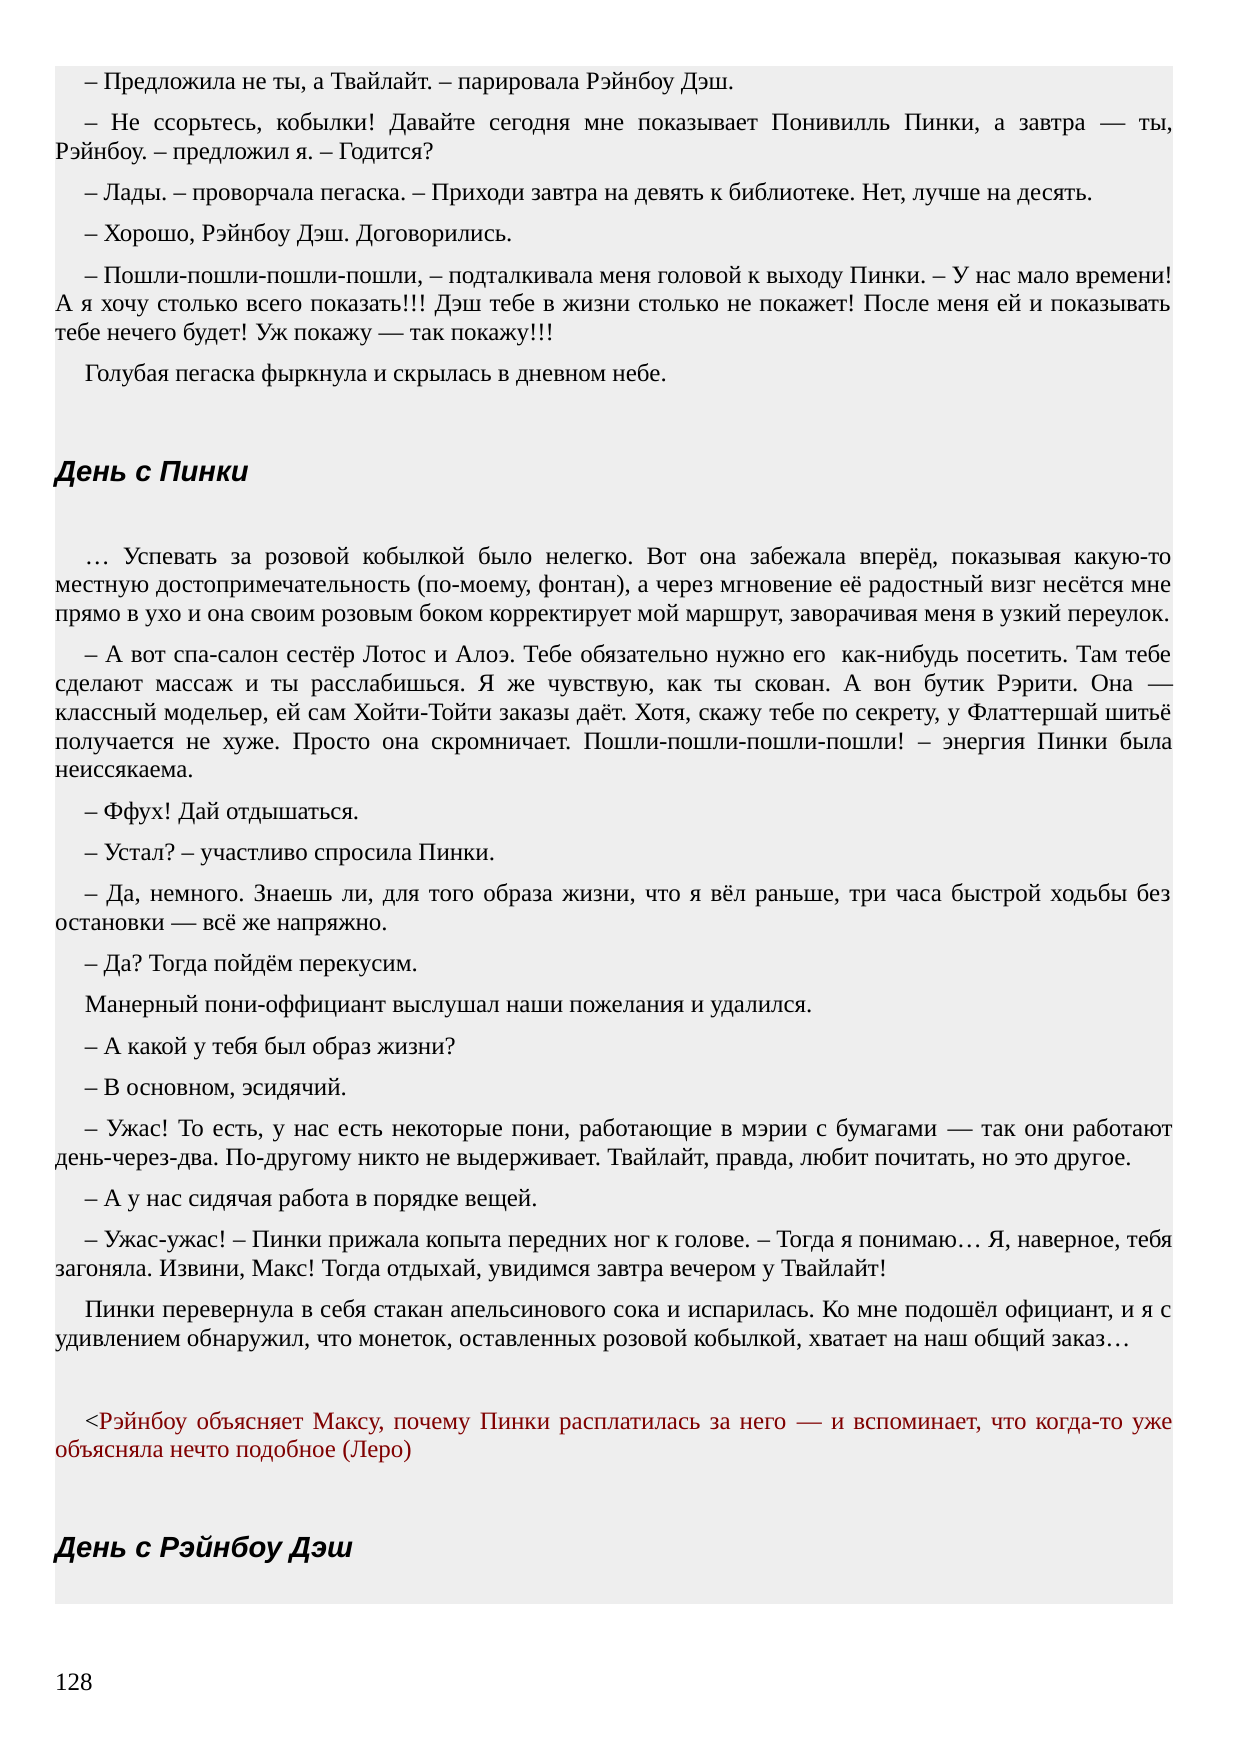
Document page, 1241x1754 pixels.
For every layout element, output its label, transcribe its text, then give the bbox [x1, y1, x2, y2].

text … Успевать за розовой кобылкой было нелегко. Вот она забежала вперёд, показывая какую-то местную достопримечательность (по-моему, фонтан), а через мгновение её радостный визг несётся мне прямо в ухо и она своим розовым боком корректирует мой маршрут, заворачивая меня в узкий переулок. [55, 541, 1173, 627]
text – Предложила не ты, а Твайлайт. – парировала Рэйнбоу Дэш. [55, 66, 1173, 95]
text – Да? Тогда пойдём перекусим. [55, 948, 1173, 977]
text – А у нас сидячая работа в порядке вещей. [55, 1183, 1173, 1212]
text – Не ссорьтесь, кобылки! Давайте сегодня мне показывает Понивилль Пинки, а завтра — ты, Рэйнбоу. – предложил я. – Годится? [55, 107, 1173, 165]
text – Устал? – участливо спросила Пинки. [55, 837, 1173, 866]
text – Ффух! Дай отдышаться. [55, 796, 1173, 824]
text – Ужас-ужас! – Пинки прижала копыта передних ног к голове. – Тогда я понимаю… Я, наверное, тебя загоняла. Извини, Макс! Тогда отдыхай, увидимся завтра вечером у Твайлайт! [55, 1224, 1173, 1282]
text – Да, немного. Знаешь ли, для того образа жизни, что я вёл раньше, три часа быстрой ходьбы без остановки — всё же напряжно. [55, 878, 1173, 936]
text Голубая пегаска фыркнула и скрылась в дневном небе. [55, 358, 1173, 387]
text – А какой у тебя был образ жизни? [55, 1031, 1173, 1059]
text – В основном, эсидячий. [55, 1072, 1173, 1101]
text Манерный пони-оффициант выслушал наши пожелания и удалился. [55, 989, 1173, 1018]
text – Хорошо, Рэйнбоу Дэш. Договорились. [55, 218, 1173, 247]
subtitle День с Пинки [55, 453, 1173, 487]
text – Ужас! То есть, у нас есть некоторые пони, работающие в мэрии с бумагами — так они работают день-через-два. По-другому никто не выдерживает. Твайлайт, правда, любит почитать, но это другое. [55, 1113, 1173, 1171]
subtitle День с Рэйнбоу Дэш [55, 1529, 1173, 1563]
text – А вот спа-салон сестёр Лотос и Алоэ. Тебе обязательно нужно его как-нибудь посетить. Там тебе сделают массаж и ты расслабишься. Я же чувствую, как ты скован. А вон бутик Рэрити. Она — классный модельер, ей сам Хойти-Тойти заказы даёт. Хотя, скажу тебе по секрету, у Флаттершай шитьё получается не хуже. Просто она скромничает. Пошли-пошли-пошли-пошли! – энергия Пинки была неиссякаема. [55, 639, 1173, 783]
text – Пошли-пошли-пошли-пошли, – подталкивала меня головой к выходу Пинки. – У нас мало времени! А я хочу столько всего показать!!! Дэш тебе в жизни столько не покажет! После меня ей и показывать тебе нечего будет! Уж покажу — так покажу!!! [55, 260, 1173, 346]
text – Лады. – проворчала пегаска. – Приходи завтра на девять к библиотеке. Нет, лучше на десять. [55, 177, 1173, 206]
text <Рэйнбоу объясняет Максу, почему Пинки расплатилась за него — и вспоминает, что когда-то уже объясняла нечто подобное (Леро) [55, 1406, 1173, 1463]
text Пинки перевернула в себя стакан апельсинового сока и испарилась. Ко мне подошёл официант, и я с удивлением обнаружил, что монеток, оставленных розовой кобылкой, хватает на наш общий заказ… [55, 1294, 1173, 1352]
